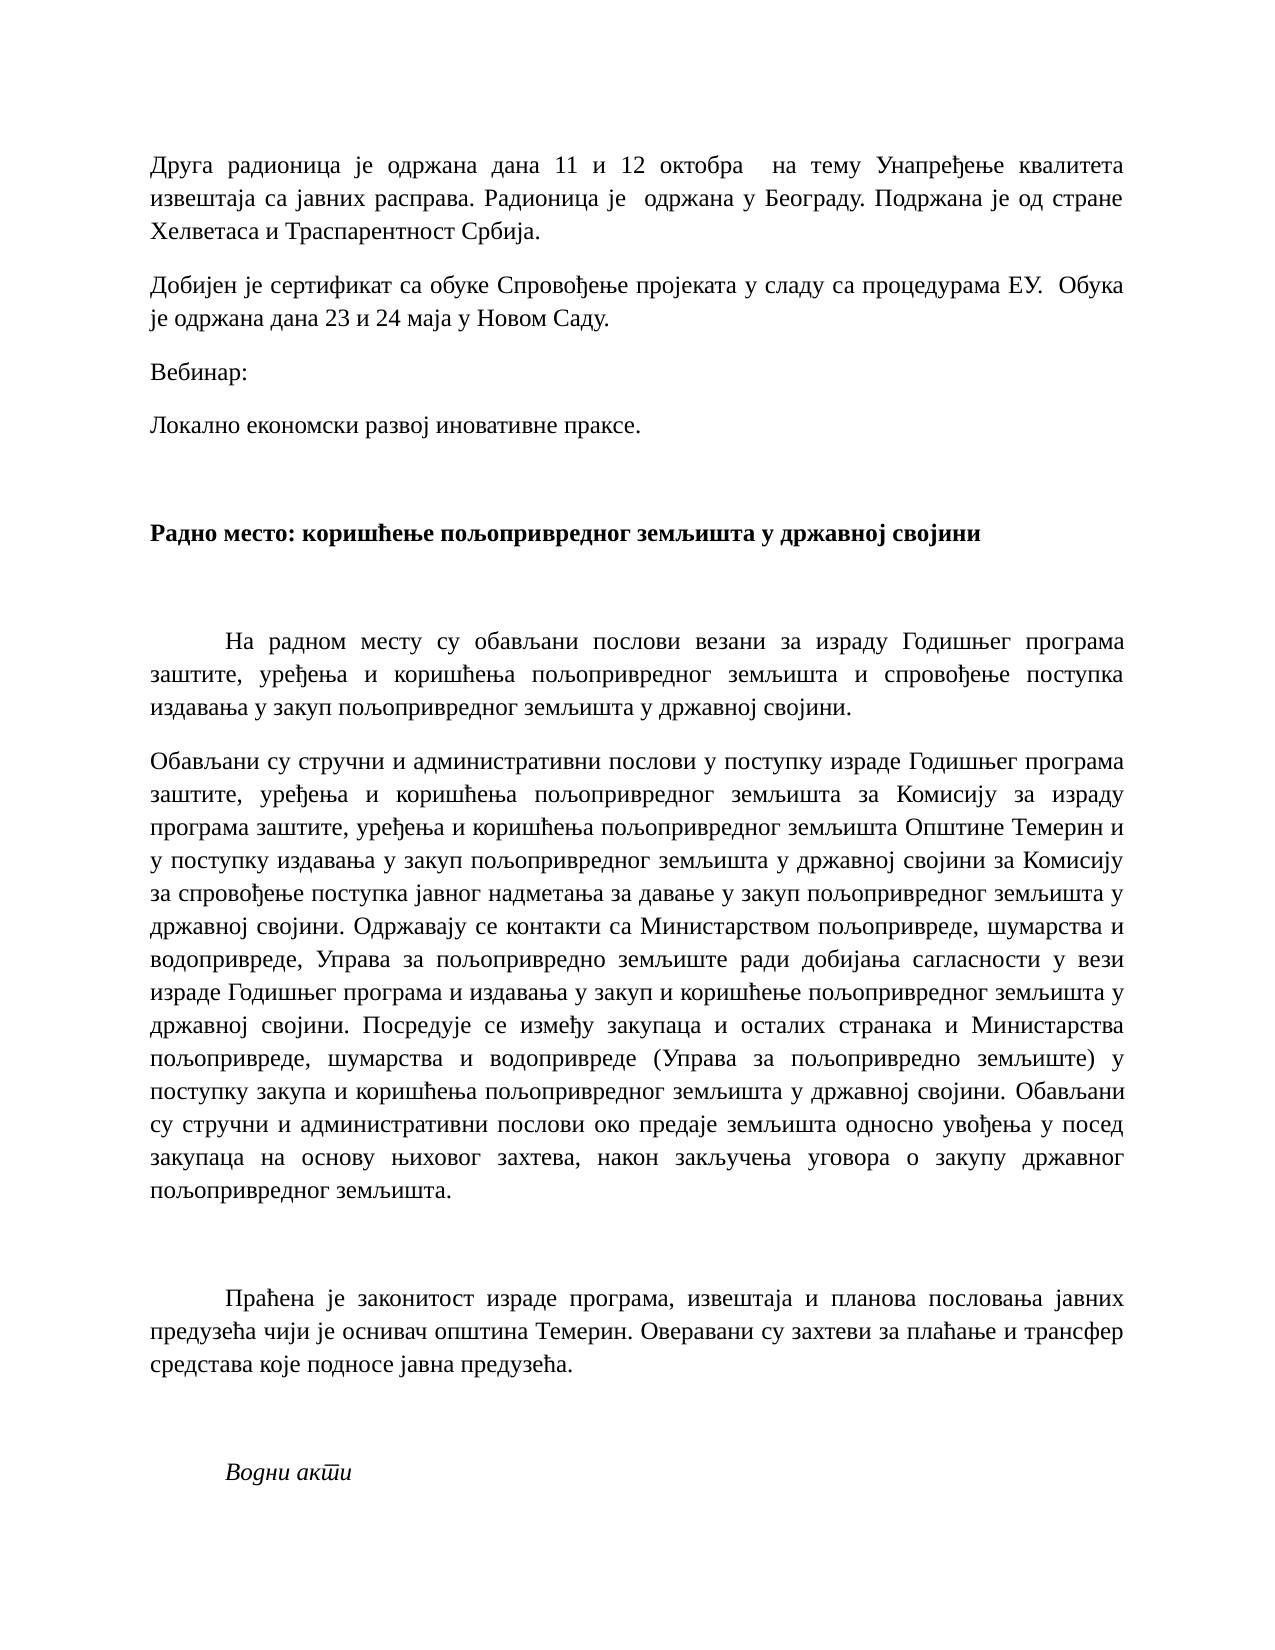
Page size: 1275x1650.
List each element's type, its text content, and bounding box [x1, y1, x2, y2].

text Локално економски развој иновативне праксе. [150, 411, 1125, 439]
text Праћена је законитост израде програма, извештаја и планова пословања јавних предузећа чији је оснивач општина Темерин. Оверавани су захтеви за плаћање и трансфер средстава које подносе јавна предузећа. [150, 1283, 1125, 1378]
text Вебинар: [150, 357, 1125, 386]
text Водни акти [150, 1457, 1125, 1485]
text Радно место: коришћење пољопривредног земљишта у државној својини [150, 518, 1125, 547]
text Друга радионица је одржана дана 11 и 12 октобра на тему Унапређење квалитета извештаја са јавних расправа. Радионица је одржана у Београду. Подржана је од стране Хелветаса и Траспарентност Србија. [150, 150, 1125, 245]
text Добијен је сертификат са обуке Спровођење пројеката у сладу са процедурама ЕУ. Обука је одржана дана 23 и 24 маја у Новом Саду. [150, 270, 1125, 332]
text Обављани су стручни и административни послови у поступку израде Годишњег програма заштите, уређења и коришћења пољопривредног земљишта за Комисију за израду програма заштите, уређења и коришћења пољопривредног земљишта Општине Темерин и у поступку издавања у закуп пољопривредног земљишта у државној својини за Комисију за спровођење поступка јавног надметања за давање у закуп пољопривредног земљишта у државној својини. Одржавају се контакти са Министарством пољопривреде, шумарства и водопривреде, Управа за пољопривредно земљиште ради добијања сагласности у вези израде Годишњег програма и издавања у закуп и коришћење пољопривредног земљишта у државној својини. Посредује се између закупаца и осталих странака и Министарства пољопривреде, шумарства и водопривреде (Управа за пољопривредно земљиште) у поступку закупа и коришћења пољопривредног земљишта у државној својини. Обављани су стручни и административни послови око предаје земљишта односно увођења у посед закупаца на основу њиховог захтева, након закључења уговора о закупу државног пољопривредног земљишта. [150, 746, 1125, 1204]
text На радном месту су обављани послови везани за израду Годишњег програма заштите, уређења и коришћења пољопривредног земљишта и спровођење поступка издавања у закуп пољопривредног земљишта у државној својини. [150, 626, 1125, 721]
